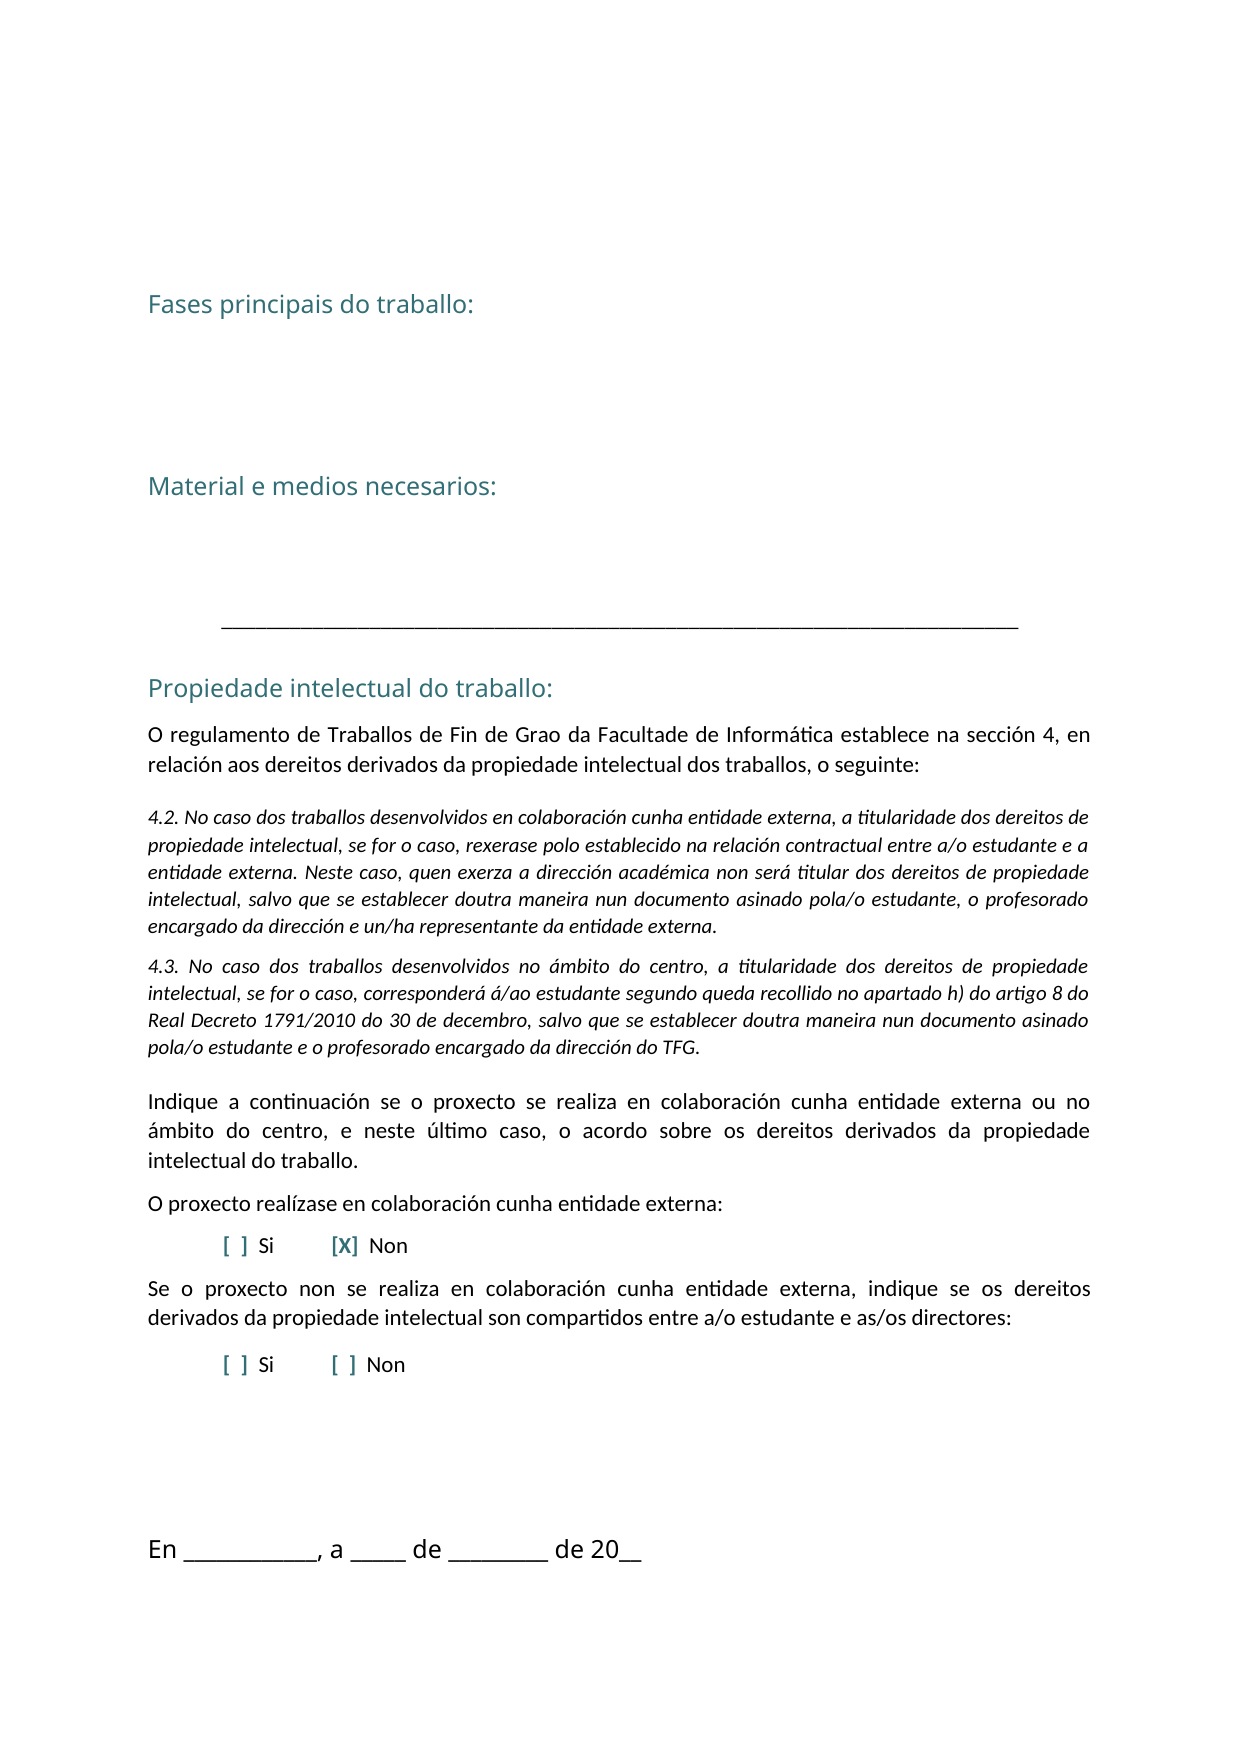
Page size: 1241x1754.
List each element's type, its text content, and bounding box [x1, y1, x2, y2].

text [ ] Si [ ] Non [223, 1350, 1092, 1378]
text 4.3. No caso dos traballos desenvolvidos no ámbito do centro, a titularidade dos dereitos de propiedade intelectual, se for o caso, corresponderá á/ao estudante segundo queda recollido no apartado h) do artigo 8 do Real Decreto 1791/2010 do 30 de decembro, salvo que se establecer doutra maneira nun documento asinado pola/o estudante e o profesorado encargado da dirección do TFG. [148, 953, 1092, 1060]
text Propiedade intelectual do traballo: [148, 671, 1092, 705]
text En ____________, a _____ de _________ de 20__ [148, 1531, 1092, 1565]
text Material e medios necesarios: [148, 468, 1092, 502]
text O proxecto realízase en colaboración cunha entidade externa: [148, 1189, 1092, 1217]
text ______________________________________________________________________ [148, 604, 1092, 632]
text Fases principais do traballo: [148, 287, 1092, 321]
text Se o proxecto non se realiza en colaboración cunha entidade externa, indique se os dereitos derivados da propiedade intelectual son compartidos entre a/o estudante e as/os directores: [148, 1274, 1092, 1331]
text Indique a continuación se o proxecto se realiza en colaboración cunha entidade externa ou no ámbito do centro, e neste último caso, o acordo sobre os dereitos derivados da propiedade intelectual do traballo. [148, 1087, 1092, 1174]
text 4.2. No caso dos traballos desenvolvidos en colaboración cunha entidade externa, a titularidade dos dereitos de propiedade intelectual, se for o caso, rexerase polo establecido na relación contractual entre a/o estudante e a entidade externa. Neste caso, quen exerza a dirección académica non será titular dos dereitos de propiedade intelectual, salvo que se establecer doutra maneira nun documento asinado pola/o estudante, o profesorado encargado da dirección e un/ha representante da entidade externa. [148, 804, 1092, 939]
text [ ] Si [X] Non [223, 1231, 1092, 1259]
text O regulamento de Traballos de Fin de Grao da Facultade de Informática establece na sección 4, en relación aos dereitos derivados da propiedade intelectual dos traballos, o seguinte: [148, 720, 1092, 778]
